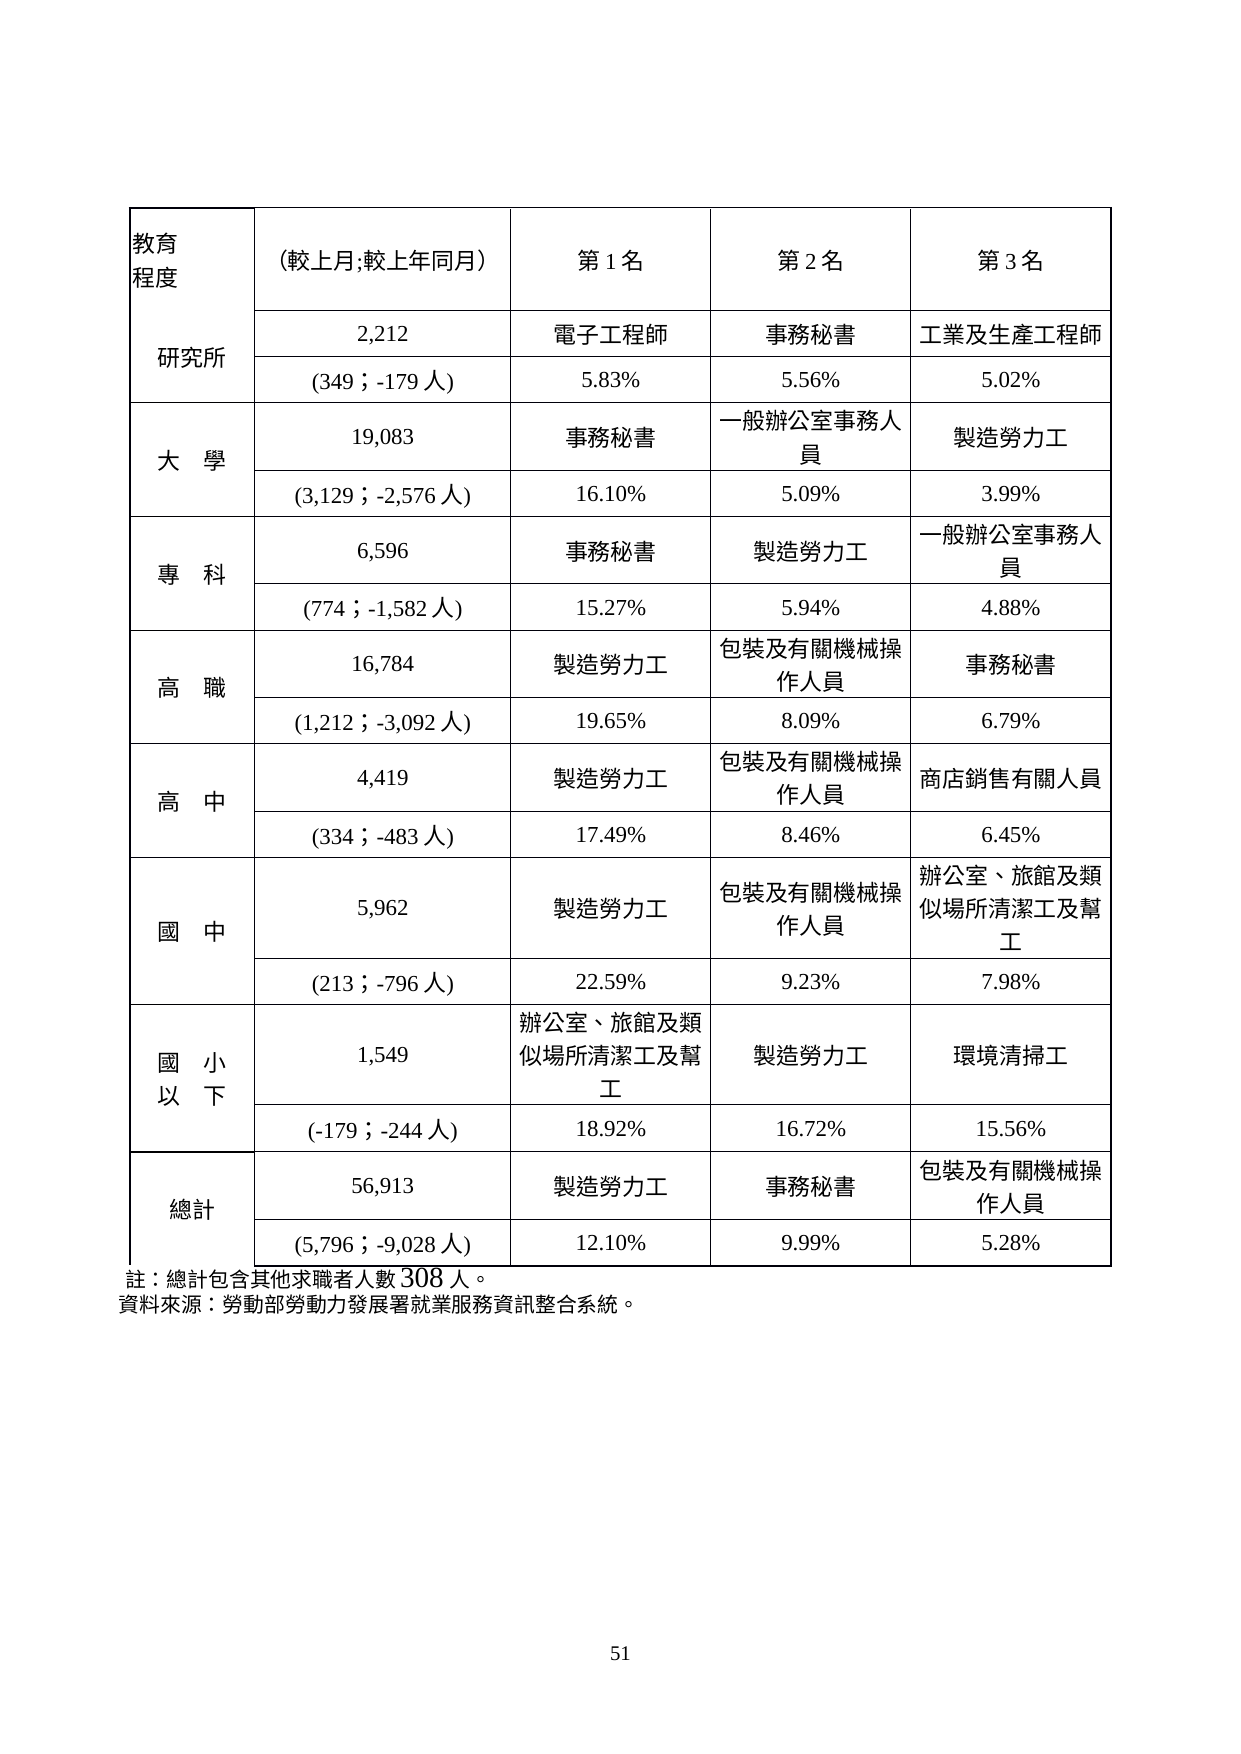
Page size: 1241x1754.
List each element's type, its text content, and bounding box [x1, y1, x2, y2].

table_cell 2,212 [255, 311, 510, 356]
table_cell 包裝及有關機械操作人員 [911, 1152, 1110, 1219]
table_cell 6,596 [255, 517, 510, 583]
table_cell 製造勞力工 [511, 631, 710, 697]
table_cell (-179；-244人) [255, 1105, 510, 1151]
table_cell 4.88% [911, 584, 1110, 629]
table_cell （較上月;較上年同月） [255, 208, 510, 310]
table_cell (5,796；-9,028人) [255, 1220, 510, 1265]
table_cell 5.56% [711, 357, 910, 402]
table_cell 18.92% [511, 1105, 710, 1151]
table_cell 19.65% [511, 698, 710, 743]
table_cell 總計 [131, 1153, 254, 1265]
table_cell 商店銷售有關人員 [911, 744, 1110, 811]
table_cell (349；-179人) [255, 357, 510, 402]
table_cell 一般辦公室事務人員 [711, 403, 910, 470]
table_cell 一般辦公室事務人員 [911, 517, 1110, 583]
table_cell 第2名 [711, 208, 910, 310]
table_cell 5.28% [911, 1220, 1110, 1265]
table_cell 環境清掃工 [911, 1005, 1110, 1104]
table_cell 國 小 以 下 [131, 1005, 254, 1151]
text 註：總計包含其他求職者人數308人。 資料來源：勞動部勞動力發展署就業服務資訊整合系統。 [118, 1267, 1063, 1317]
table_cell 辦公室、旅館及類似場所清潔工及幫工 [911, 858, 1110, 957]
table_cell 8.09% [711, 698, 910, 743]
table_cell 9.23% [711, 959, 910, 1004]
table_cell 5.94% [711, 584, 910, 629]
table_cell 6.79% [911, 698, 1110, 743]
table_cell 15.56% [911, 1105, 1110, 1151]
table_cell 5.09% [711, 471, 910, 516]
table_cell 電子工程師 [511, 311, 710, 356]
table_cell 包裝及有關機械操作人員 [711, 631, 910, 697]
table_cell 製造勞力工 [511, 1152, 710, 1219]
table_cell 第1名 [511, 208, 710, 310]
table_cell 工業及生產工程師 [911, 311, 1110, 356]
table_cell 包裝及有關機械操作人員 [711, 744, 910, 811]
table_cell 15.27% [511, 584, 710, 629]
table_cell 高 職 [131, 631, 254, 743]
table_cell 16,784 [255, 631, 510, 697]
table_cell 事務秘書 [511, 517, 710, 583]
table_cell 16.10% [511, 471, 710, 516]
table_cell 包裝及有關機械操作人員 [711, 858, 910, 957]
table_cell 56,913 [255, 1152, 510, 1219]
table_cell 辦公室、旅館及類似場所清潔工及幫工 [511, 1005, 710, 1104]
table_cell 製造勞力工 [911, 403, 1110, 470]
table_cell 5.83% [511, 357, 710, 402]
table_cell 大 學 [131, 403, 254, 516]
table_cell 高 中 [131, 744, 254, 857]
table_cell 研究所 [131, 310, 254, 402]
table_cell 4,419 [255, 744, 510, 811]
table_cell 製造勞力工 [511, 744, 710, 811]
table_cell (3,129；-2,576人) [255, 471, 510, 516]
table_cell 7.98% [911, 959, 1110, 1004]
table_cell 5.02% [911, 357, 1110, 402]
table_cell 17.49% [511, 812, 710, 857]
table_cell (213；-796人) [255, 959, 510, 1004]
table_cell 12.10% [511, 1220, 710, 1265]
table_header 教育 程度 [131, 209, 254, 310]
table_cell 第3名 [911, 208, 1110, 310]
table_cell (334；-483人) [255, 812, 510, 857]
table_cell 製造勞力工 [511, 858, 710, 957]
table_cell 9.99% [711, 1220, 910, 1265]
table_cell 19,083 [255, 403, 510, 470]
table_cell 事務秘書 [711, 1152, 910, 1219]
table_cell 6.45% [911, 812, 1110, 857]
table_cell 事務秘書 [711, 311, 910, 356]
table_cell 事務秘書 [911, 631, 1110, 697]
table_cell 22.59% [511, 959, 710, 1004]
table_cell 製造勞力工 [711, 1005, 910, 1104]
table_cell 3.99% [911, 471, 1110, 516]
table_cell (1,212；-3,092人) [255, 698, 510, 743]
table_cell 1,549 [255, 1005, 510, 1104]
table_cell 16.72% [711, 1105, 910, 1151]
table_cell 5,962 [255, 858, 510, 957]
table_cell 製造勞力工 [711, 517, 910, 583]
table_cell 8.46% [711, 812, 910, 857]
table_cell 國 中 [131, 858, 254, 1004]
table_cell 事務秘書 [511, 403, 710, 470]
table_cell (774；-1,582人) [255, 584, 510, 629]
table_cell 專 科 [131, 517, 254, 629]
